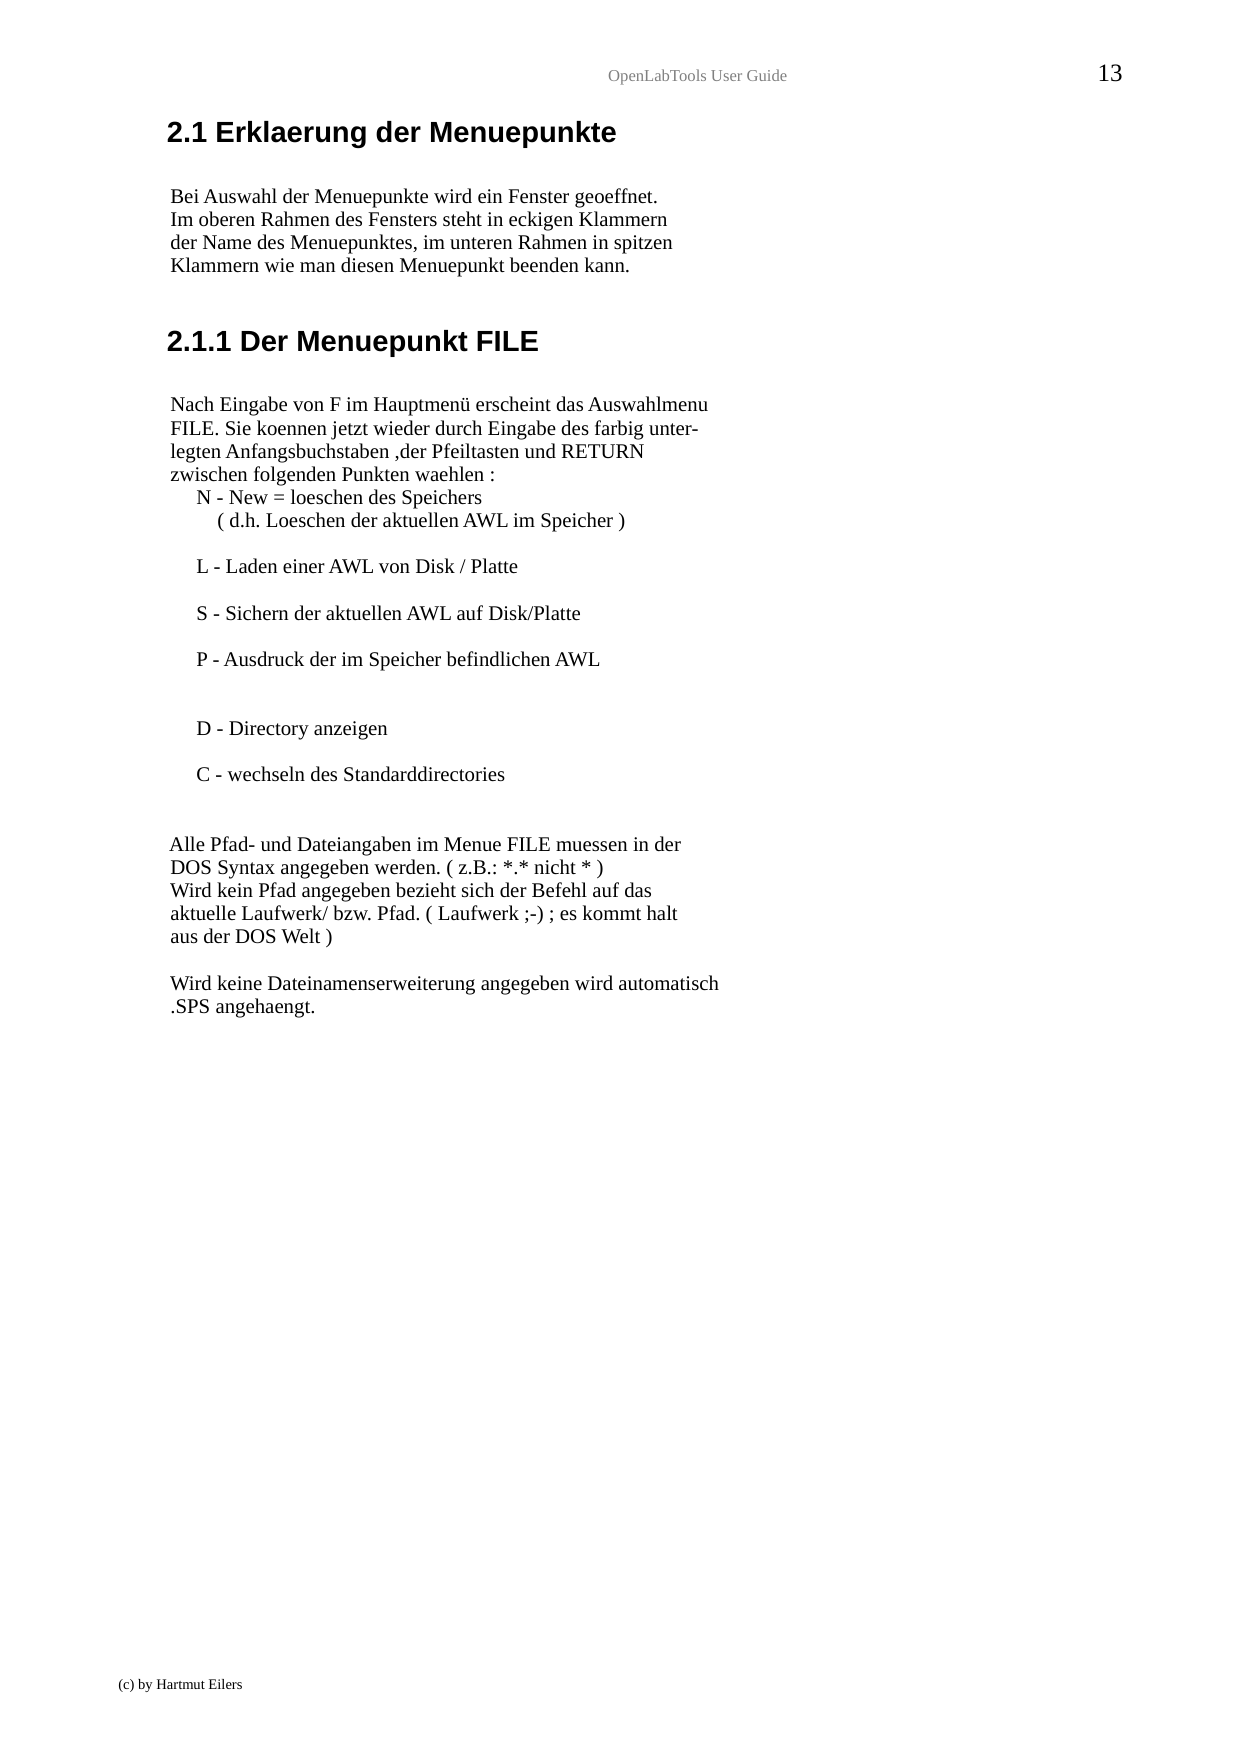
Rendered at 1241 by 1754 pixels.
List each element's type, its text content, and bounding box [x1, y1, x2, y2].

text Wird keine Dateinamenserweiterung angegeben wird automatisch [118, 971, 1122, 994]
text Nach Eingabe von F im Hauptmenü erscheint das Auswahlmenu [118, 393, 1122, 416]
text .SPS angehaengt. [118, 994, 1122, 1018]
text N - New = loeschen des Speichers [118, 486, 1122, 509]
text der Name des Menuepunktes, im unteren Rahmen in spitzen [118, 231, 1122, 254]
text aktuelle Laufwerk/ bzw. Pfad. ( Laufwerk ;-) ; es kommt halt [118, 902, 1122, 925]
text Alle Pfad- und Dateiangaben im Menue FILE muessen in der [118, 833, 1122, 856]
text D - Directory anzeigen [118, 717, 1122, 740]
text legten Anfangsbuchstaben ,der Pfeiltasten und RETURN [118, 439, 1122, 463]
subtitle 2.1.1 Der Menuepunkt FILE [118, 325, 1122, 358]
text FILE. Sie koennen jetzt wieder durch Eingabe des farbig unter- [118, 416, 1122, 439]
text zwischen folgenden Punkten waehlen : [118, 463, 1122, 486]
subtitle 2.1 Erklaerung der Menuepunkte [118, 116, 1122, 149]
text Wird kein Pfad angegeben bezieht sich der Befehl auf das [118, 879, 1122, 902]
text Bei Auswahl der Menuepunkte wird ein Fenster geoeffnet. [118, 184, 1122, 208]
text P - Ausdruck der im Speicher befindlichen AWL [118, 648, 1122, 671]
text S - Sichern der aktuellen AWL auf Disk/Platte [118, 601, 1122, 624]
text aus der DOS Welt ) [118, 925, 1122, 948]
text C - wechseln des Standarddirectories [118, 763, 1122, 786]
text Klammern wie man diesen Menuepunkt beenden kann. [118, 254, 1122, 277]
text ( d.h. Loeschen der aktuellen AWL im Speicher ) [118, 509, 1122, 532]
text Im oberen Rahmen des Fensters steht in eckigen Klammern [118, 208, 1122, 231]
text DOS Syntax angegeben werden. ( z.B.: *.* nicht * ) [118, 856, 1122, 879]
text L - Laden einer AWL von Disk / Platte [118, 555, 1122, 578]
